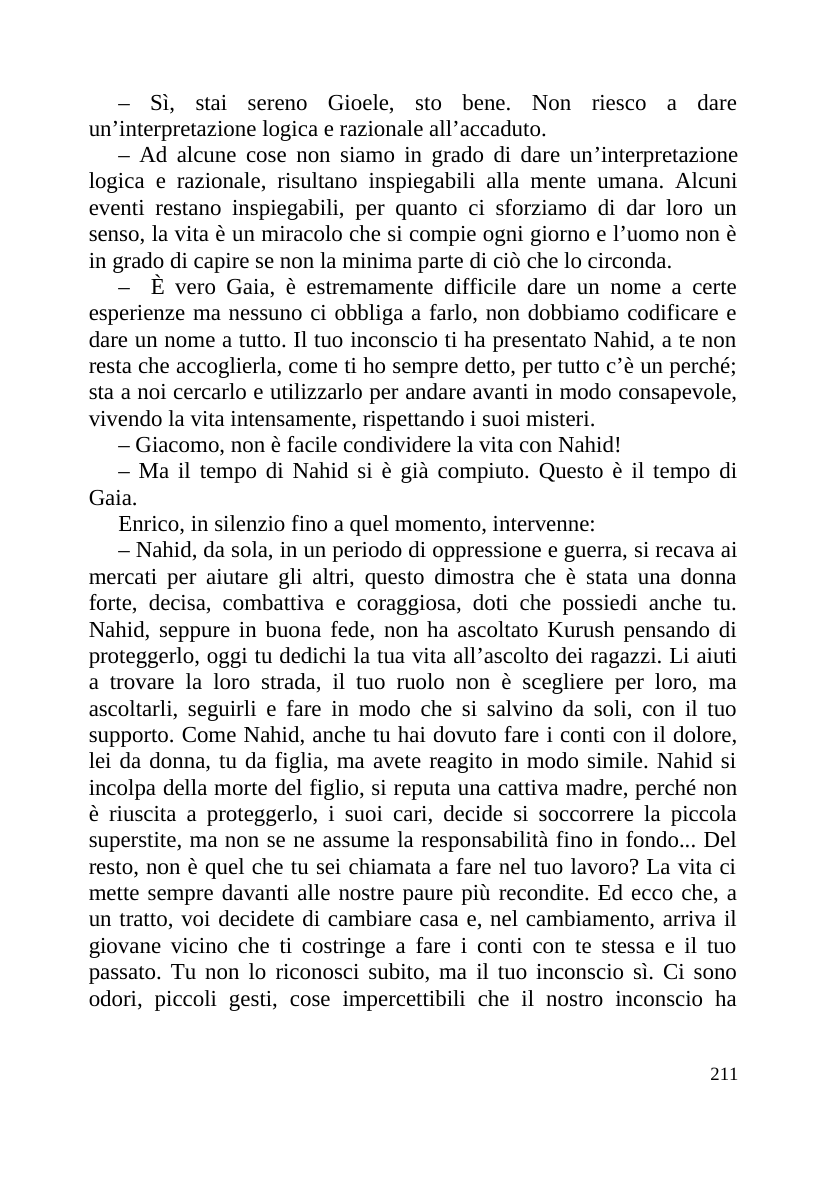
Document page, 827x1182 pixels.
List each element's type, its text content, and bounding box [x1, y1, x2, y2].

text – Giacomo, non è facile condividere la vita con Nahid! [88, 431, 738, 457]
text – Sì, stai sereno Gioele, sto bene. Non riesco a dare un’interpretazione logica e razionale all’accaduto. [88, 88, 738, 141]
text – Ad alcune cose non siamo in grado di dare un’interpretazione logica e razionale, risultano inspiegabili alla mente umana. Alcuni eventi restano inspiegabili, per quanto ci sforziamo di dar loro un senso, la vita è un miracolo che si compie ogni giorno e l’uomo non è in grado di capire se non la minima parte di ciò che lo circonda. [88, 141, 738, 273]
text ‒ Nahid, da sola, in un periodo di oppressione e guerra, si recava ai mercati per aiutare gli altri, questo dimostra che è stata una donna forte, decisa, combattiva e coraggiosa, doti che possiedi anche tu. Nahid, seppure in buona fede, non ha ascoltato Kurush pensando di proteggerlo, oggi tu dedichi la tua vita all’ascolto dei ragazzi. Li aiuti a trovare la loro strada, il tuo ruolo non è scegliere per loro, ma ascoltarli, seguirli e fare in modo che si salvino da soli, con il tuo supporto. Come Nahid, anche tu hai dovuto fare i conti con il dolore, lei da donna, tu da figlia, ma avete reagito in modo simile. Nahid si incolpa della morte del figlio, si reputa una cattiva madre, perché non è riuscita a proteggerlo, i suoi cari, decide si soccorrere la piccola superstite, ma non se ne assume la responsabilità fino in fondo... Del resto, non è quel che tu sei chiamata a fare nel tuo lavoro? La vita ci mette sempre davanti alle nostre paure più recondite. Ed ecco che, a un tratto, voi decidete di cambiare casa e, nel cambiamento, arriva il giovane vicino che ti costringe a fare i conti con te stessa e il tuo passato. Tu non lo riconosci subito, ma il tuo inconscio sì. Ci sono odori, piccoli gesti, cose impercettibili che il nostro inconscio ha [88, 537, 738, 1011]
text – è vero Gaia, è estremamente difficile dare un nome a certe esperienze ma nessuno ci obbliga a farlo, non dobbiamo codificare e dare un nome a tutto. Il tuo inconscio ti ha presentato Nahid, a te non resta che accoglierla, come ti ho sempre detto, per tutto c’è un perché; sta a noi cercarlo e utilizzarlo per andare avanti in modo consapevole, vivendo la vita intensamente, rispettando i suoi misteri. [88, 273, 738, 431]
text Enrico, in silenzio fino a quel momento, intervenne: [88, 510, 738, 537]
text – Ma il tempo di Nahid si è già compiuto. Questo è il tempo di Gaia. [88, 457, 738, 510]
